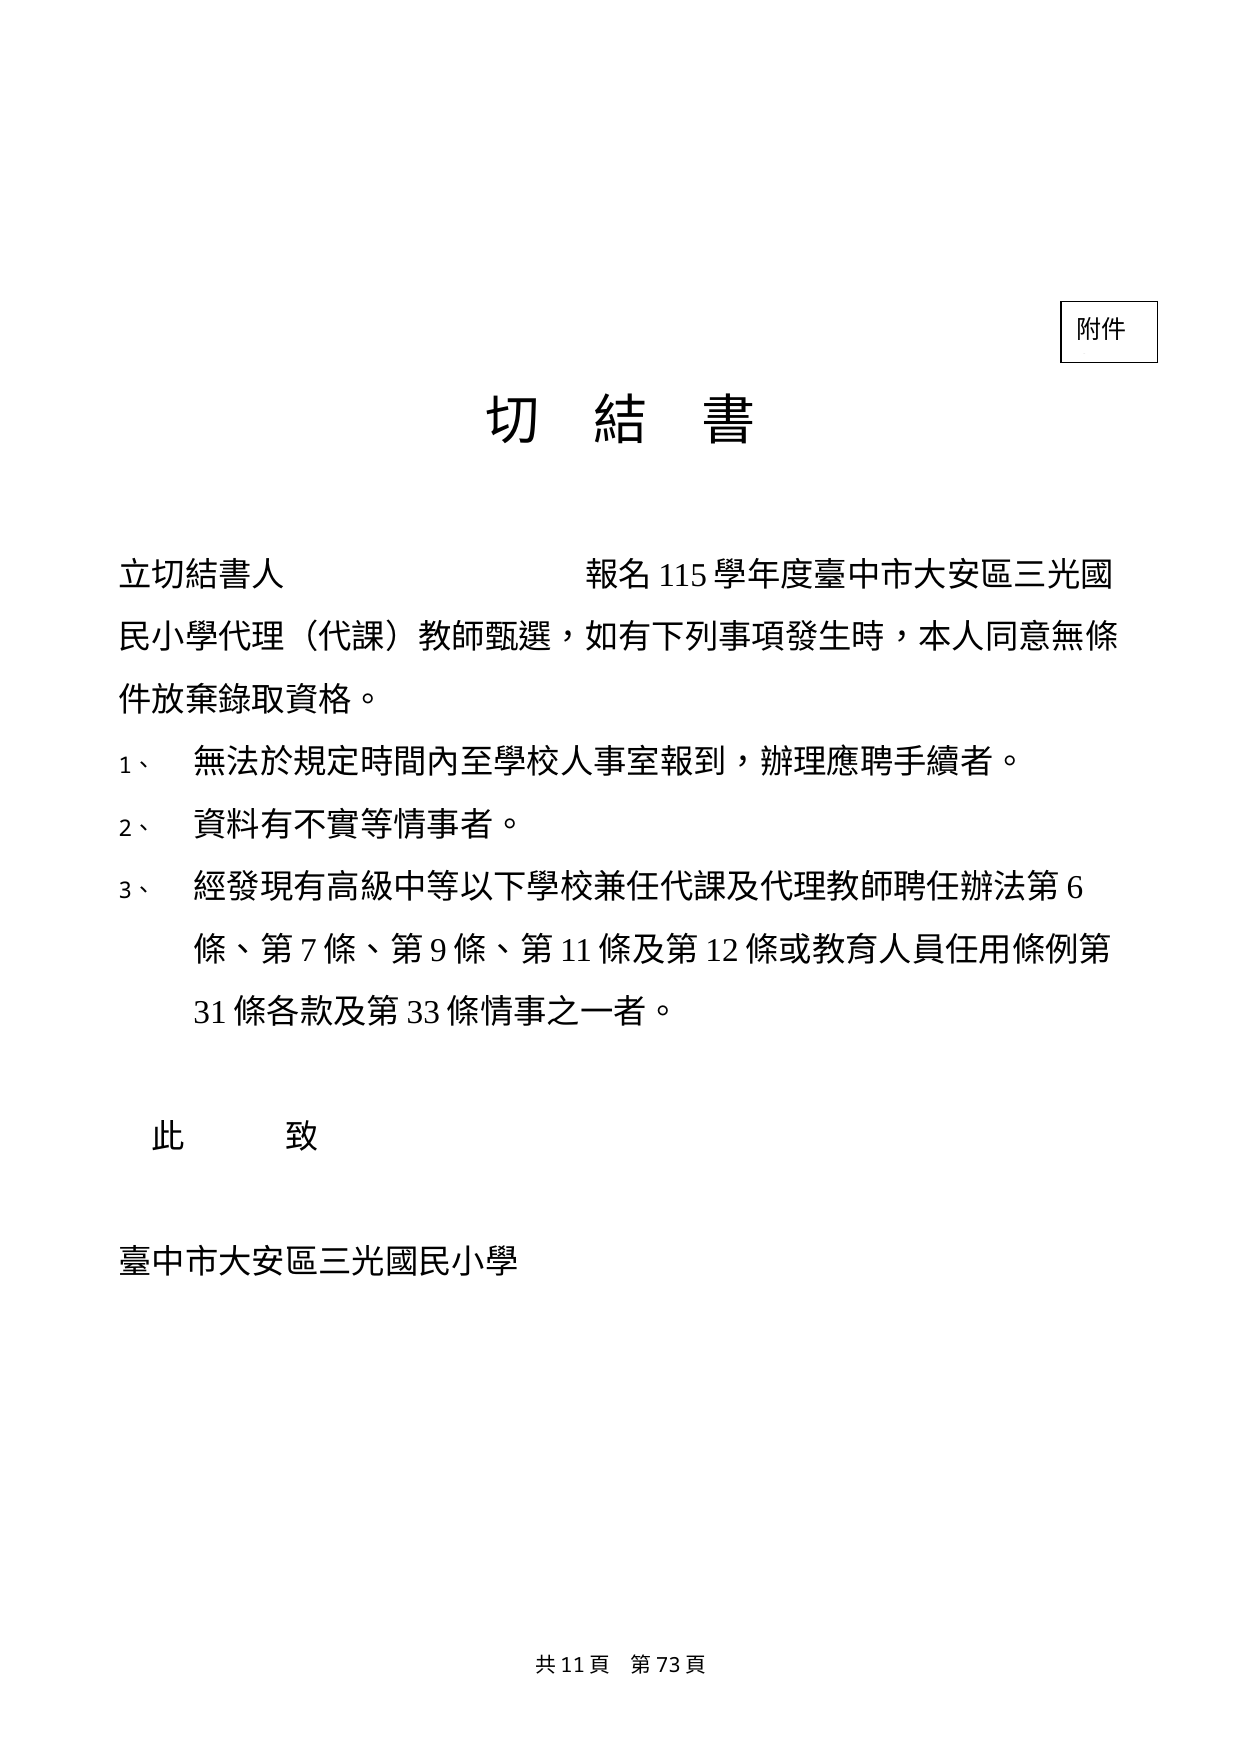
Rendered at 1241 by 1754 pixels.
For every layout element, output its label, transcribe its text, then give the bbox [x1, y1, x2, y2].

text 切 結 書 [118, 343, 1122, 468]
text 切 結 書 [1062, 302, 1157, 362]
text 附件3 [1077, 310, 1142, 354]
text 臺中市大安區三光國民小學 [118, 1218, 1122, 1280]
text 立切結書人 報名115學年度臺中市大安區三光國民小學代理（代課）教師甄選，如有下列事項發生時，本人同意無條件放棄錄取資格。 [118, 530, 1122, 718]
list 資料有不實等情事者。 [118, 780, 1122, 843]
list 經發現有高級中等以下學校兼任代課及代理教師聘任辦法第6條、第7條、第9條、第11條及第12條或教育人員任用條例第31條各款及第33條情事之一者。 [118, 843, 1122, 1030]
list 無法於規定時間內至學校人事室報到，辦理應聘手續者。 [118, 718, 1122, 780]
text 此 致 [118, 1093, 1122, 1155]
